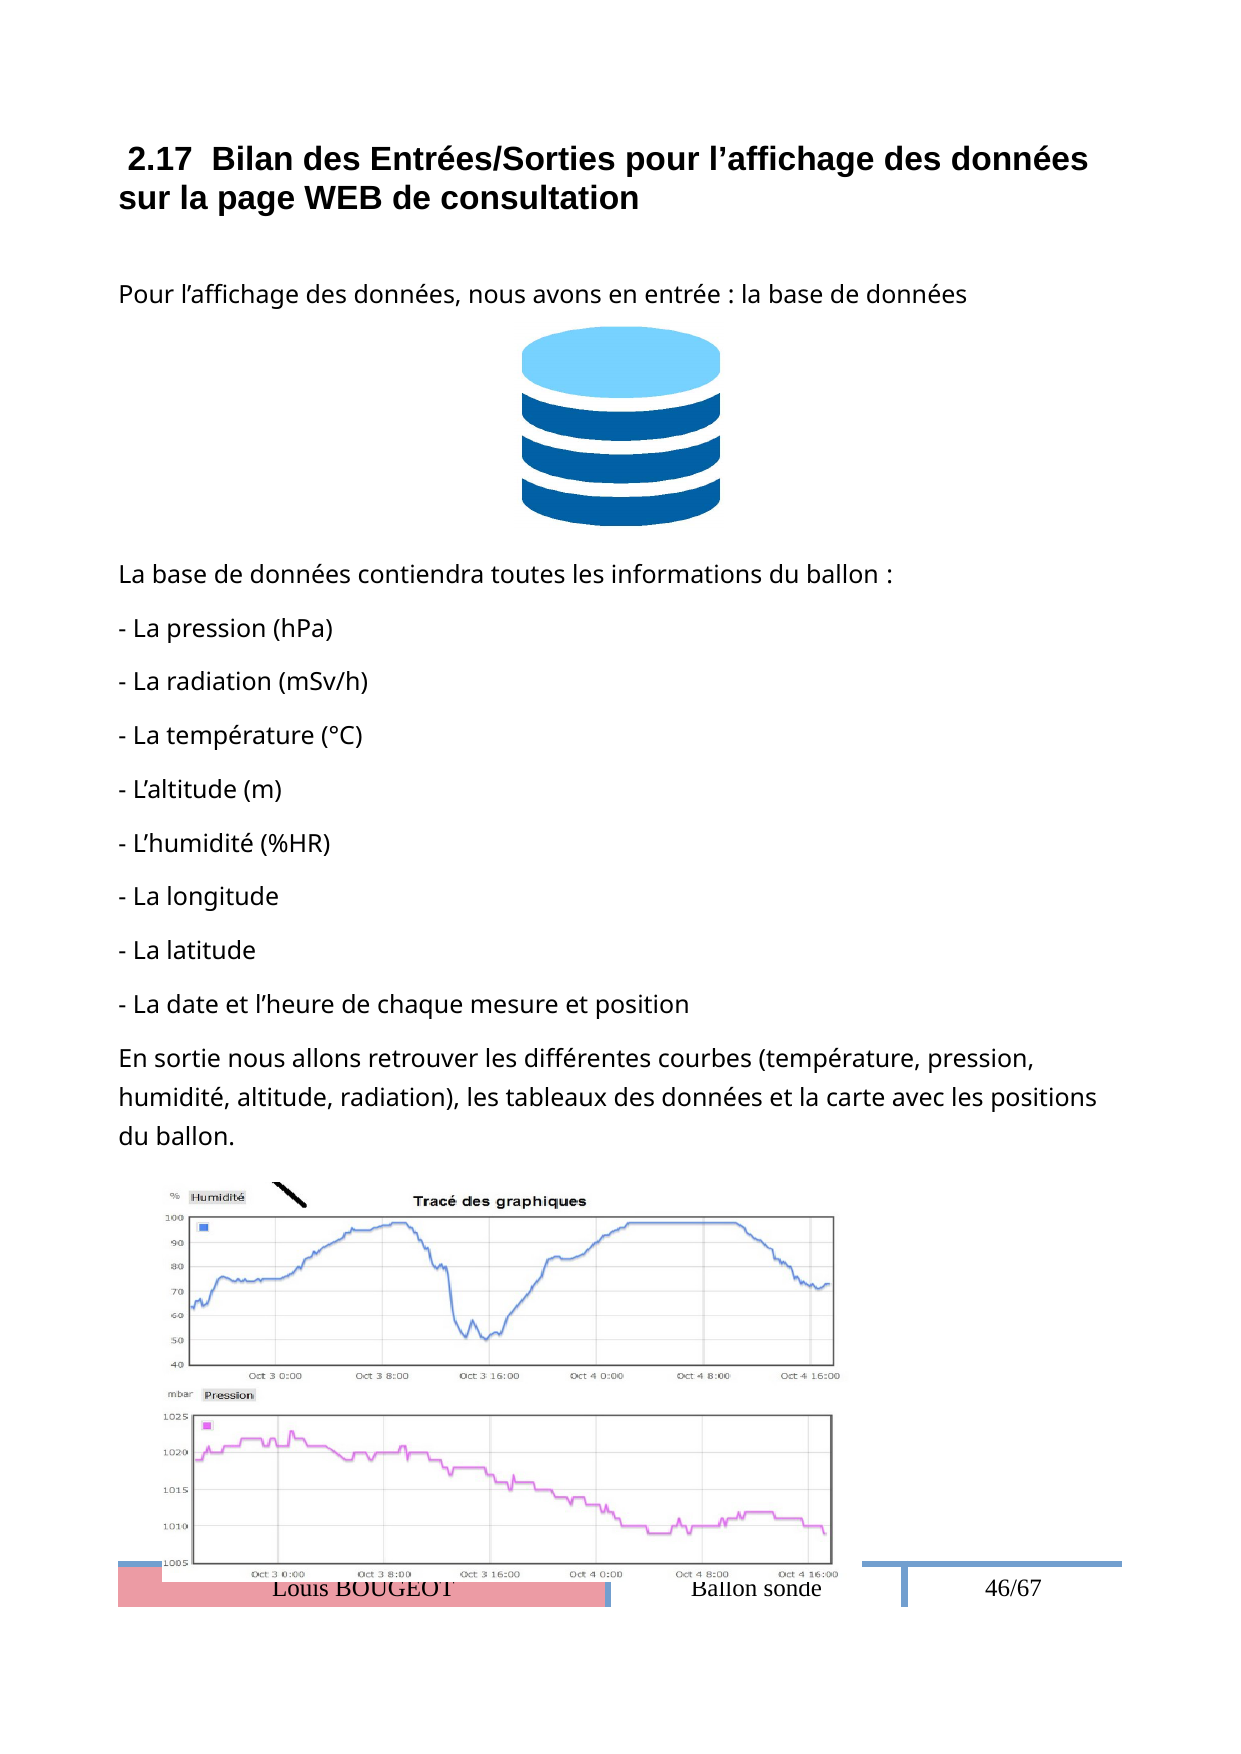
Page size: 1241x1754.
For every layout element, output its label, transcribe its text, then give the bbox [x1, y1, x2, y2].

text - La pression (hPa) [118, 610, 1122, 644]
text En sortie nous allons retrouver les différentes courbes (température, pression, humidité, altitude, radiation), les tableaux des données et la carte avec les positions du ballon. [118, 1040, 1122, 1153]
text La base de données contiendra toutes les informations du ballon : [118, 557, 1122, 591]
text - La date et l’heure de chaque mesure et position [118, 987, 1122, 1021]
picture [162, 1182, 862, 1582]
text - La latitude [118, 933, 1122, 967]
text - La radiation (mSv/h) [118, 664, 1122, 698]
text - L’humidité (%HR) [118, 825, 1122, 859]
subtitle Bilan des Entrées/Sorties pour l’affichage des données sur la page WEB de consultation [118, 139, 1122, 216]
text - La longitude [118, 879, 1122, 913]
text - La température (°C) [118, 718, 1122, 752]
text Pour l’affichage des données, nous avons en entrée : la base de données [118, 276, 1122, 310]
picture [665, 322, 725, 529]
text - L’altitude (m) [118, 772, 1122, 806]
